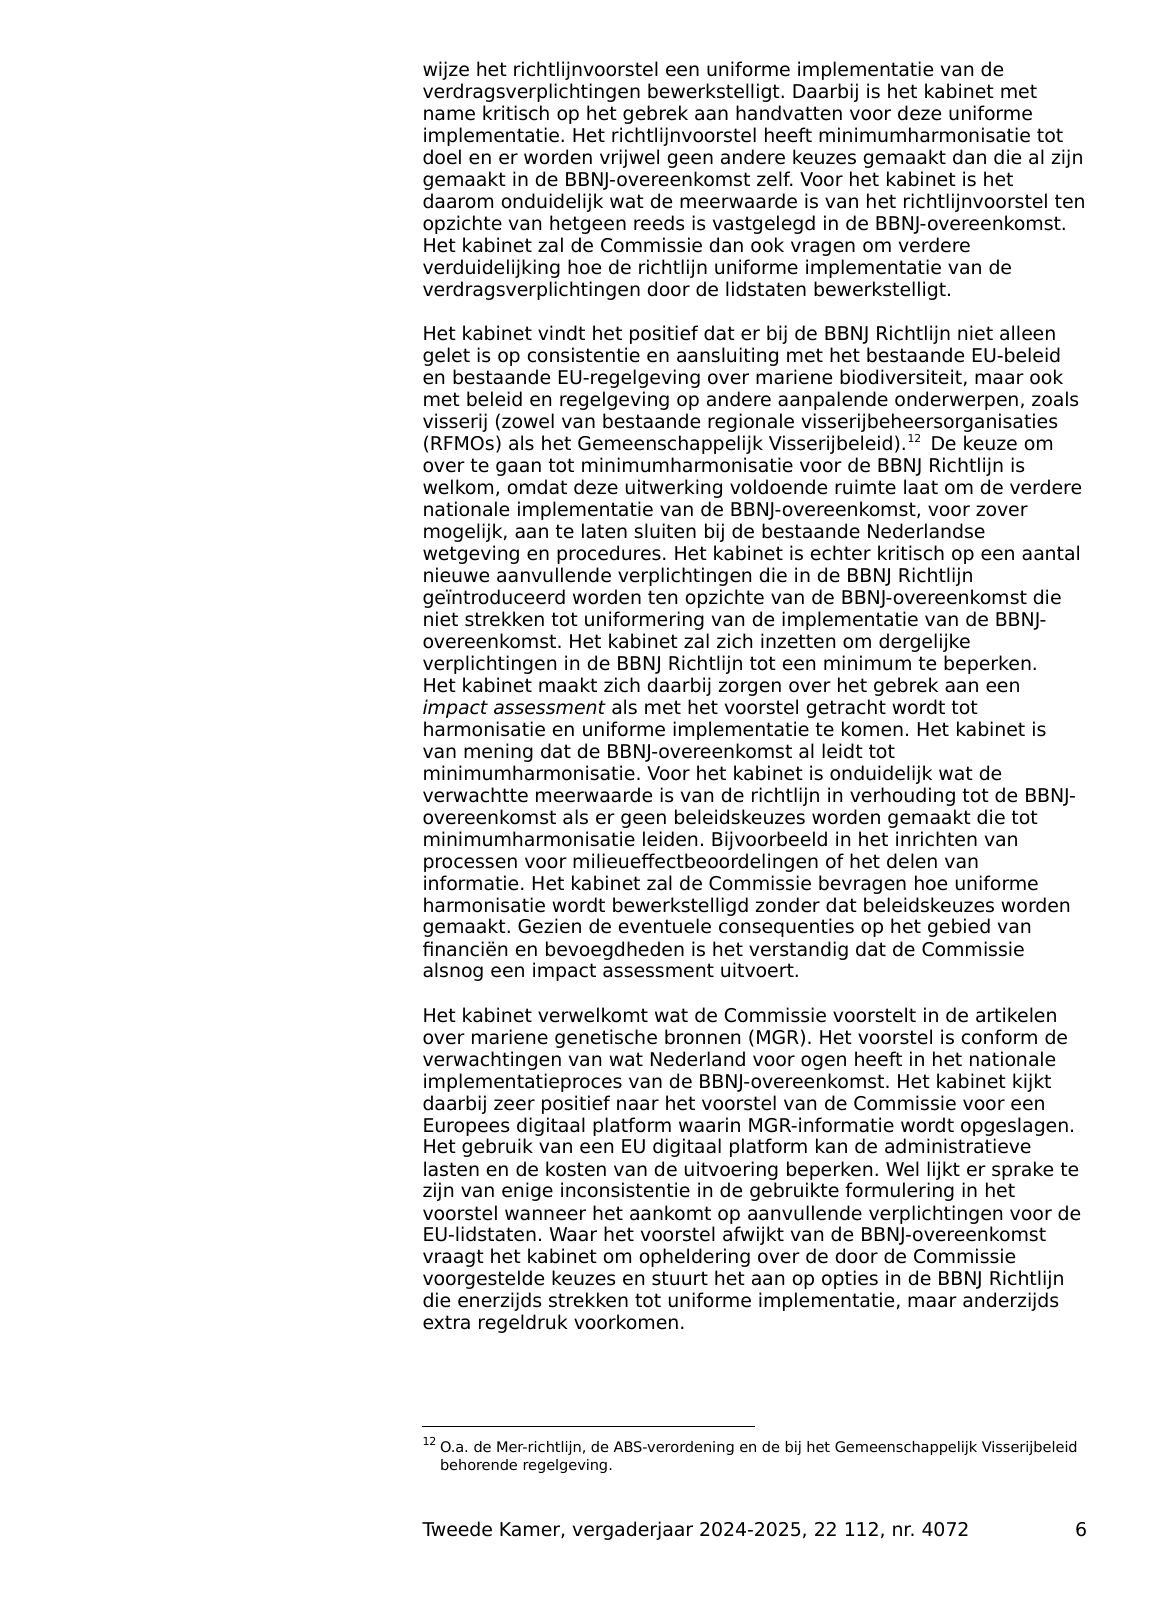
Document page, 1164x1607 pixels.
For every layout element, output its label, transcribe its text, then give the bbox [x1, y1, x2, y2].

text wijze het richtlijnvoorstel een uniforme implementatie van de verdragsverplichtingen bewerkstelligt. Daarbij is het kabinet met name kritisch op het gebrek aan handvatten voor deze uniforme implementatie. Het richtlijnvoorstel heeft minimumharmonisatie tot doel en er worden vrijwel geen andere keuzes gemaakt dan die al zijn gemaakt in de BBNJ-overeenkomst zelf. Voor het kabinet is het daarom onduidelijk wat de meerwaarde is van het richtlijnvoorstel ten opzichte van hetgeen reeds is vastgelegd in de BBNJ-overeenkomst. Het kabinet zal de Commissie dan ook vragen om verdere verduidelijking hoe de richtlijn uniforme implementatie van de verdragsverplichtingen door de lidstaten bewerkstelligt. [422, 59, 1087, 301]
text Het kabinet verwelkomt wat de Commissie voorstelt in de artikelen over mariene genetische bronnen (MGR). Het voorstel is conform de verwachtingen van wat Nederland voor ogen heeft in het nationale implementatieproces van de BBNJ-overeenkomst. Het kabinet kijkt daarbij zeer positief naar het voorstel van de Commissie voor een Europees digitaal platform waarin MGR-informatie wordt opgeslagen. Het gebruik van een EU digitaal platform kan de administratieve lasten en de kosten van de uitvoering beperken. Wel lijkt er sprake te zijn van enige inconsistentie in de gebruikte formulering in het voorstel wanneer het aankomt op aanvullende verplichtingen voor de EU-lidstaten. Waar het voorstel afwijkt van de BBNJ-overeenkomst vraagt het kabinet om opheldering over de door de Commissie voorgestelde keuzes en stuurt het aan op opties in de BBNJ Richtlijn die enerzijds strekken tot uniforme implementatie, maar anderzijds extra regeldruk voorkomen. [422, 1004, 1087, 1334]
text Het kabinet vindt het positief dat er bij de BBNJ Richtlijn niet alleen gelet is op consistentie en aansluiting met het bestaande EU-beleid en bestaande EU-regelgeving over mariene biodiversiteit, maar ook met beleid en regelgeving op andere aanpalende onderwerpen, zoals visserij (zowel van bestaande regionale visserijbeheersorganisaties (RFMOs) als het Gemeenschappelijk Visserijbeleid). De keuze om over te gaan tot minimumharmonisatie voor de BBNJ Richtlijn is welkom, omdat deze uitwerking voldoende ruimte laat om de verdere nationale implementatie van de BBNJ-overeenkomst, voor zover mogelijk, aan te laten sluiten bij de bestaande Nederlandse wetgeving en procedures. Het kabinet is echter kritisch op een aantal nieuwe aanvullende verplichtingen die in de BBNJ Richtlijn geïntroduceerd worden ten opzichte van de BBNJ-overeenkomst die niet strekken tot uniformering van de implementatie van de BBNJ-overeenkomst. Het kabinet zal zich inzetten om dergelijke verplichtingen in de BBNJ Richtlijn tot een minimum te beperken. [422, 323, 1087, 675]
text O.a. de Mer-richtlijn, de ABS-verordening en de bij het Gemeenschappelijk Visserijbeleid behorende regelgeving. [422, 1435, 1087, 1474]
text Het kabinet maakt zich daarbij zorgen over het gebrek aan een impact assessment als met het voorstel getracht wordt tot harmonisatie en uniforme implementatie te komen. Het kabinet is van mening dat de BBNJ-overeenkomst al leidt tot minimumharmonisatie. Voor het kabinet is onduidelijk wat de verwachtte meerwaarde is van de richtlijn in verhouding tot de BBNJ-overeenkomst als er geen beleidskeuzes worden gemaakt die tot minimumharmonisatie leiden. Bijvoorbeeld in het inrichten van processen voor milieueffectbeoordelingen of het delen van informatie. Het kabinet zal de Commissie bevragen hoe uniforme harmonisatie wordt bewerkstelligd zonder dat beleidskeuzes worden gemaakt. Gezien de eventuele consequenties op het gebied van financiën en bevoegdheden is het verstandig dat de Commissie alsnog een impact assessment uitvoert. [422, 675, 1087, 982]
